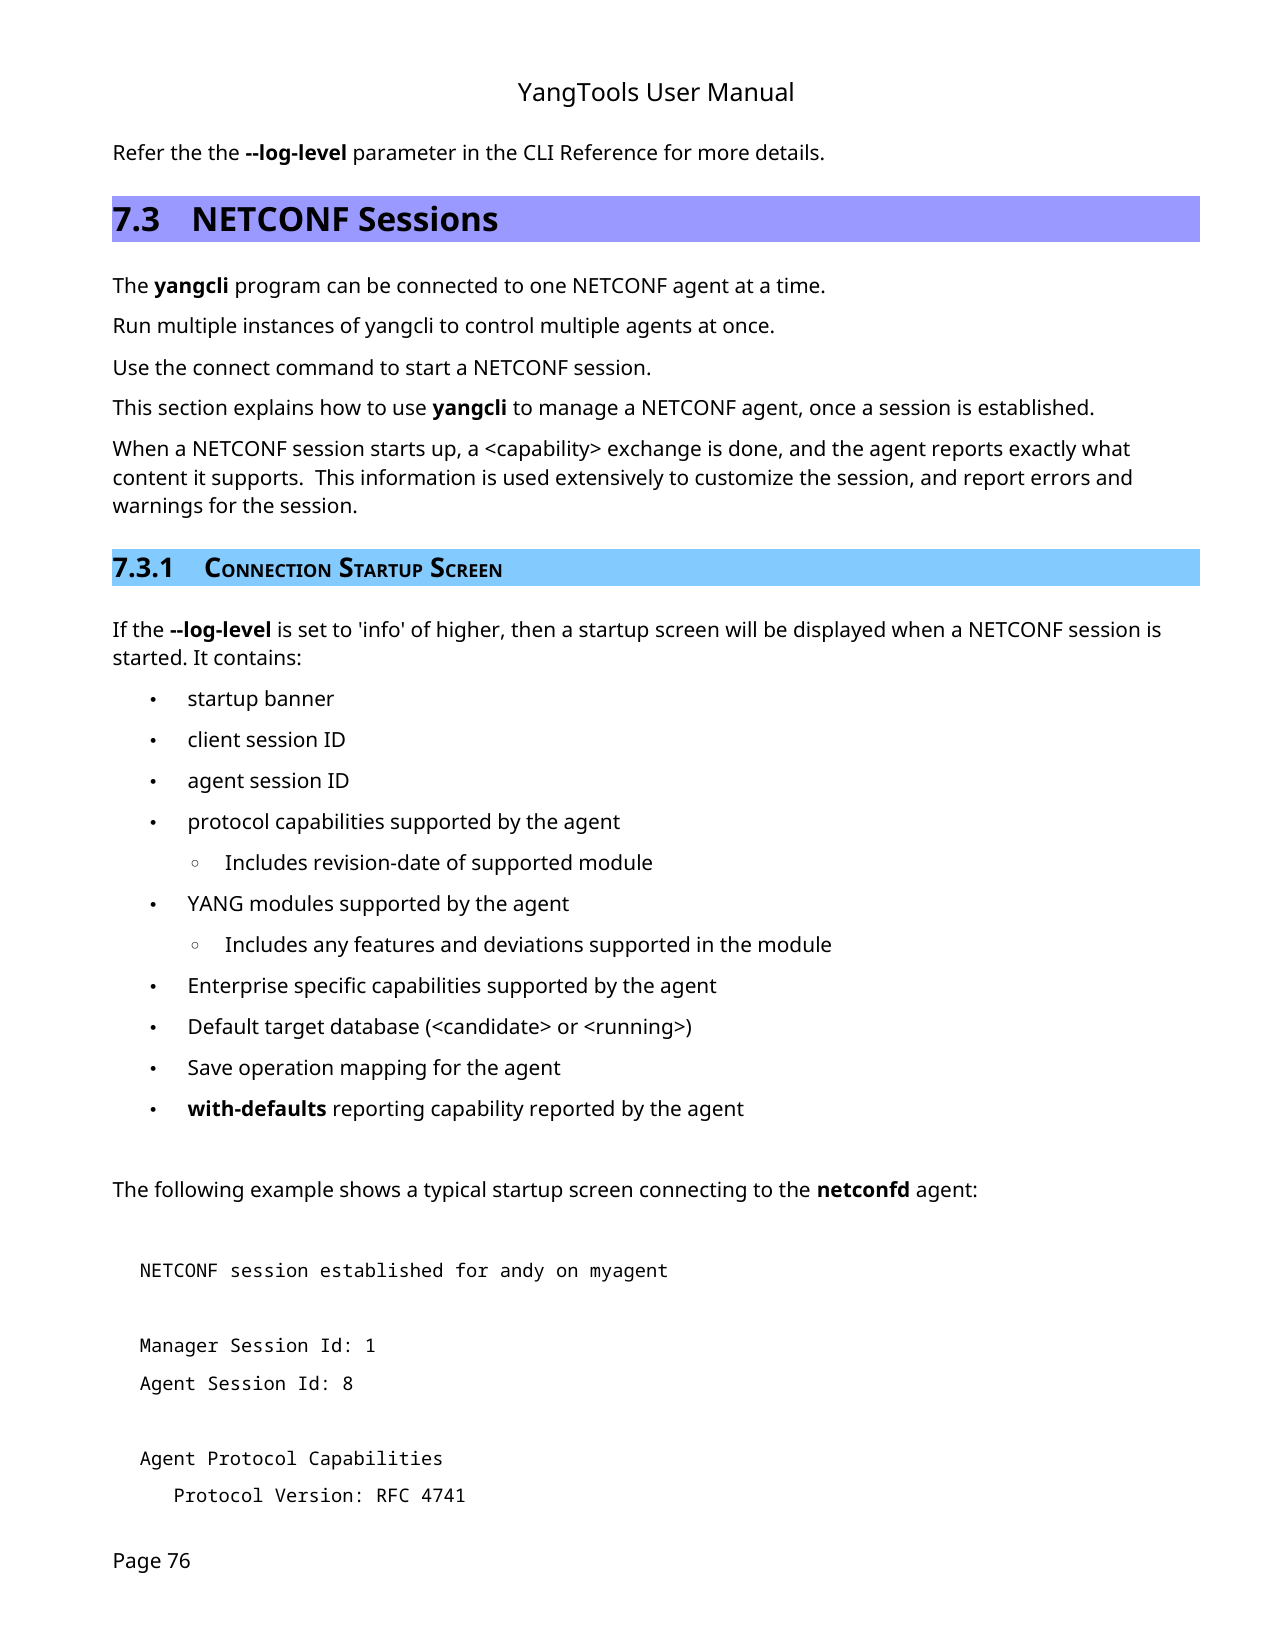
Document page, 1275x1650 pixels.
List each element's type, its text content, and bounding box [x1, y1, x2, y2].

text If the --log-level is set to 'info' of higher, then a startup screen will be displayed when a NETCONF session is started. It contains: [112, 615, 1200, 672]
list Default target database (<candidate> or <running>) [150, 1012, 1200, 1040]
list Save operation mapping for the agent [150, 1053, 1200, 1081]
list Enterprise specific capabilities supported by the agent [150, 971, 1200, 999]
text Agent Session Id: 8 [139, 1370, 1200, 1396]
text Use the connect command to start a NETCONF session. [112, 353, 1200, 381]
list Includes revision-date of supported module [187, 848, 1200, 877]
text Run multiple instances of yangcli to control multiple agents at once. [112, 312, 1200, 340]
text The following example shows a typical startup screen connecting to the netconfd agent: [112, 1176, 1200, 1204]
text Refer the the --log-level parameter in the CLI Reference for more details. [112, 138, 1200, 167]
list client session ID [150, 725, 1200, 754]
subtitle NETCONF Sessions [112, 196, 1200, 242]
list protocol capabilities supported by the agent [150, 807, 1200, 836]
list YANG modules supported by the agent [150, 889, 1200, 917]
text Agent Protocol Capabilities [139, 1445, 1200, 1471]
text Manager Session Id: 1 [139, 1332, 1200, 1358]
text NETCONF session established for andy on myagent [139, 1257, 1200, 1283]
list startup banner [150, 684, 1200, 713]
text When a NETCONF session starts up, a <capability> exchange is done, and the agent reports exactly what content it supports. This information is used extensively to customize the session, and report errors and warnings for the session. [112, 434, 1200, 520]
text Protocol Version: RFC 4741 [139, 1482, 1200, 1508]
list agent session ID [150, 766, 1200, 795]
list with-defaults reporting capability reported by the agent [150, 1094, 1200, 1122]
text This section explains how to use yangcli to manage a NETCONF agent, once a session is established. [112, 393, 1200, 422]
list Includes any features and deviations supported in the module [187, 930, 1200, 958]
text The yangcli program can be connected to one NETCONF agent at a time. [112, 271, 1200, 299]
subtitle Connection Startup Screen [112, 549, 1200, 586]
